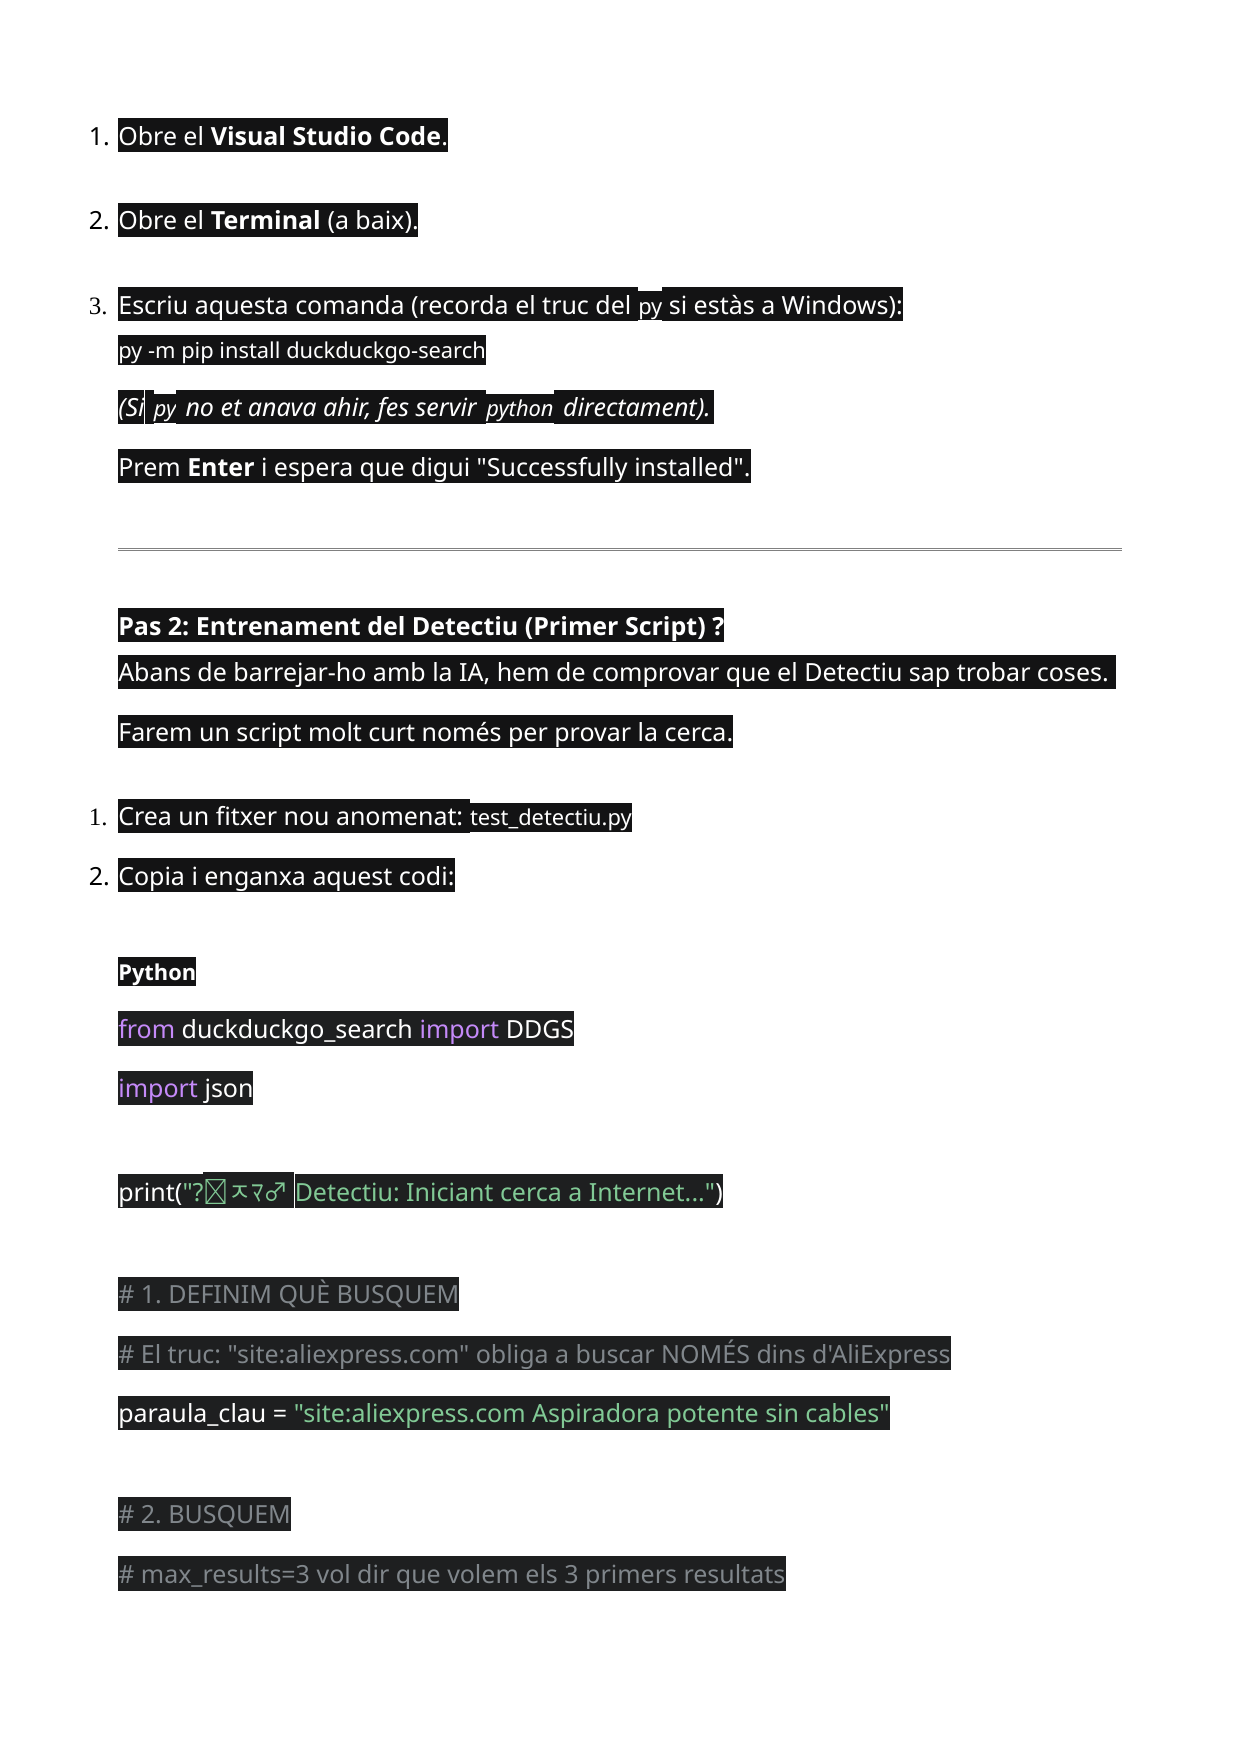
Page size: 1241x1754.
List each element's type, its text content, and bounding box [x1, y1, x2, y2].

list Obre el Terminal (a baix). [118, 203, 1122, 237]
list Obre el Visual Studio Code. [118, 118, 1122, 152]
text # 1. DEFINIM QUÈ BUSQUEM [118, 1277, 1122, 1311]
text Prem Enter i espera que digui "Successfully installed". [118, 449, 1122, 483]
text paraula_clau = "site:aliexpress.com Aspiradora potente sin cables" [118, 1396, 1122, 1430]
list Crea un fitxer nou anomenat: test_detectiu.py [118, 799, 1122, 833]
text # 2. BUSQUEM [118, 1497, 1122, 1531]
text from duckduckgo_search import DDGS [118, 1011, 1122, 1046]
list Escriu aquesta comanda (recorda el truc del py si estàs a Windows): [118, 287, 1122, 321]
text Abans de barrejar-ho amb la IA, hem de comprovar que el Detectiu sap trobar coses. Farem un script molt curt només per provar la cerca. [118, 655, 1122, 748]
text Python [118, 955, 1122, 986]
text py -m pip install duckduckgo-search [118, 334, 1122, 365]
subtitle Pas 2: Entrenament del Detectiu (Primer Script) ? [118, 605, 1122, 642]
text import json [118, 1071, 1122, 1105]
text # max_results=3 vol dir que volem els 3 primers resultats [118, 1556, 1122, 1591]
text # El truc: "site:aliexpress.com" obliga a buscar NOMÉS dins d'AliExpress [118, 1336, 1122, 1370]
text (Si py no et anava ahir, fes servir python directament). [118, 390, 1122, 424]
list Copia i enganxa aquest codi: [118, 858, 1122, 892]
text print("?￯ﾸﾏ‍♂️ Detectiu: Iniciant cerca a Internet...") [118, 1172, 1122, 1208]
